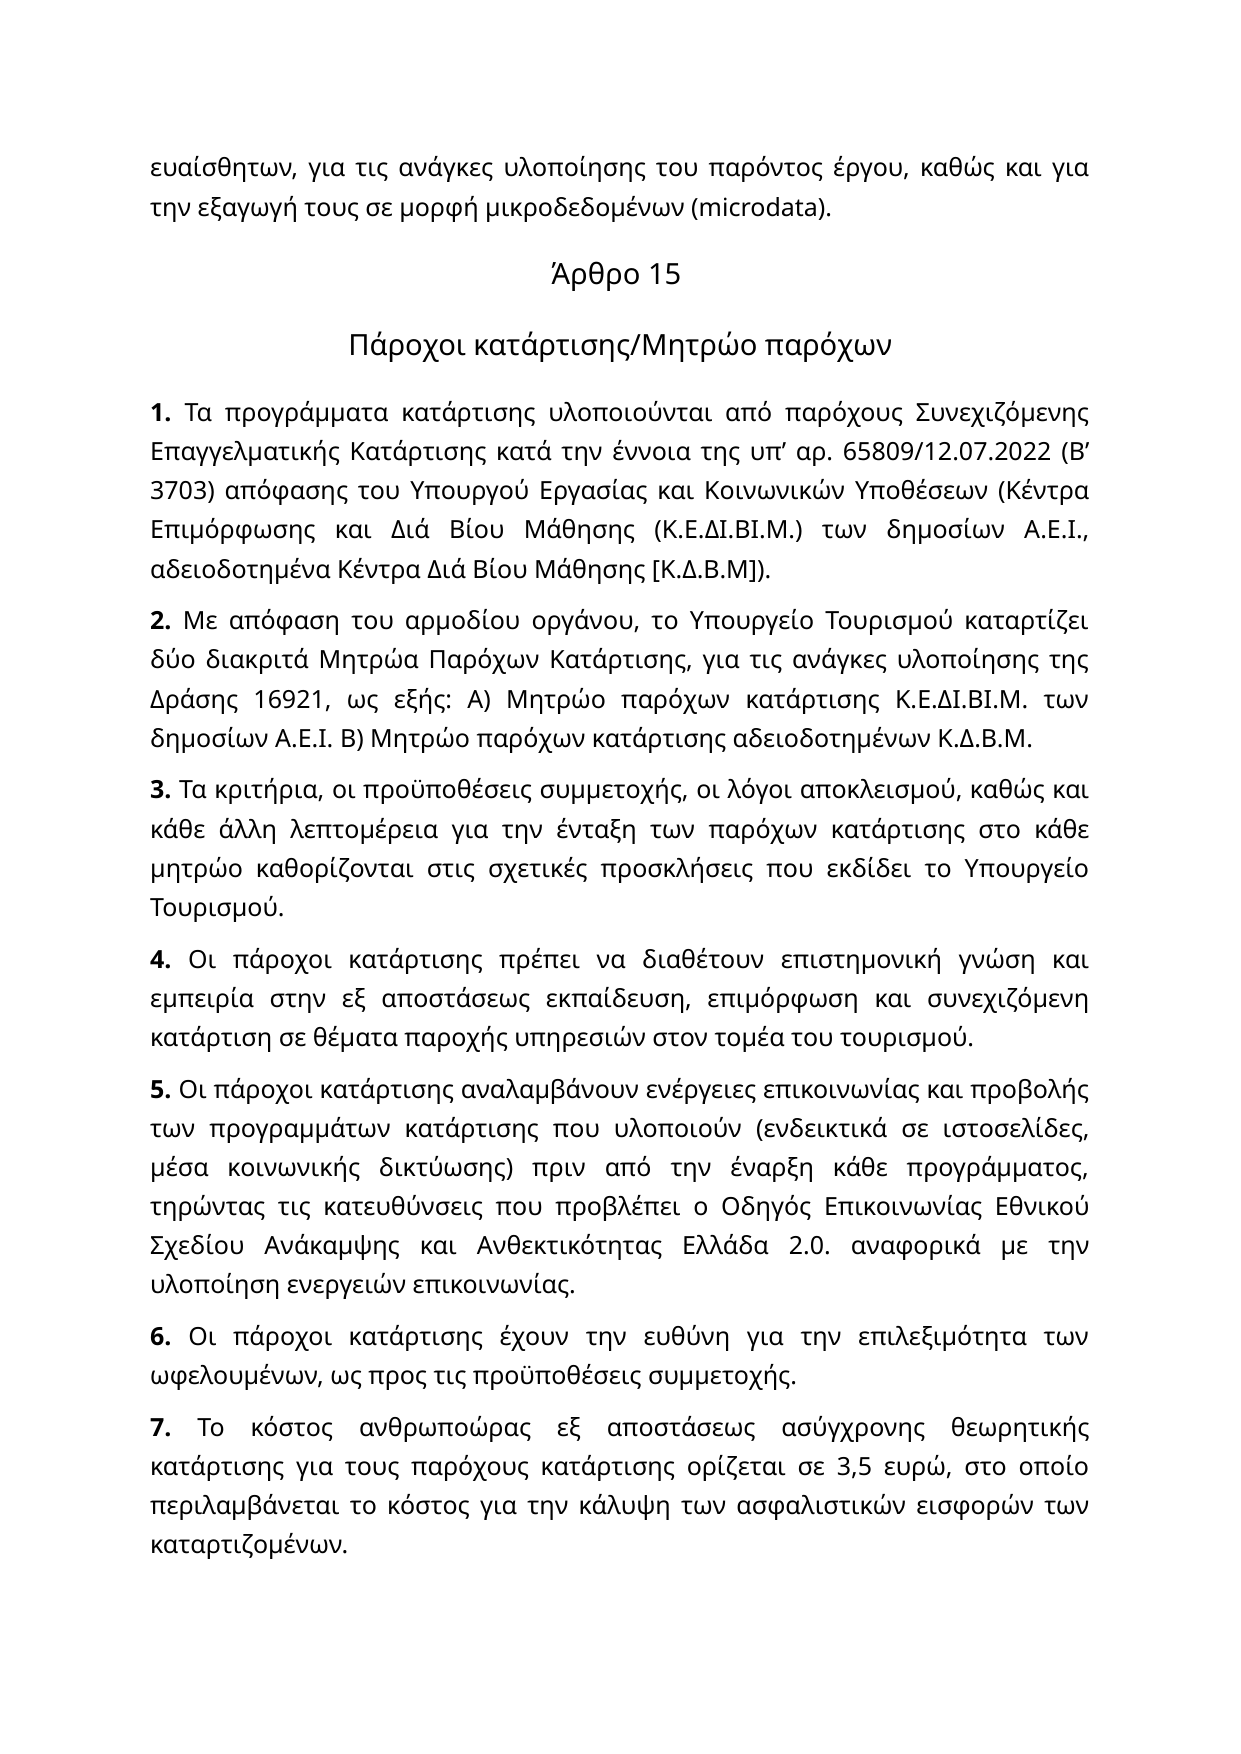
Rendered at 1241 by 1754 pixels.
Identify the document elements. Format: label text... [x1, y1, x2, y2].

text 5. Οι πάροχοι κατάρτισης αναλαμβάνουν ενέργειες επικοινωνίας και προβολής των προγραμμάτων κατάρτισης που υλοποιούν (ενδεικτικά σε ιστοσελίδες, μέσα κοινωνικής δικτύωσης) πριν από την έναρξη κάθε προγράμματος, τηρώντας τις κατευθύνσεις που προβλέπει ο Οδηγός Επικοινωνίας Εθνικού Σχεδίου Ανάκαμψης και Ανθεκτικότητας Ελλάδα 2.0. αναφορικά με την υλοποίηση ενεργειών επικοινωνίας. [150, 1071, 1090, 1301]
subtitle Πάροχοι κατάρτισης/Μητρώο παρόχων [150, 324, 1090, 364]
text 3. Τα κριτήρια, οι προϋποθέσεις συμμετοχής, οι λόγοι αποκλεισμού, καθώς και κάθε άλλη λεπτομέρεια για την ένταξη των παρόχων κατάρτισης στο κάθε μητρώο καθορίζονται στις σχετικές προσκλήσεις που εκδίδει το Υπουργείο Τουρισμού. [150, 772, 1090, 924]
text ευαίσθητων, για τις ανάγκες υλοποίησης του παρόντος έργου, καθώς και για την εξαγωγή τους σε μορφή μικροδεδομένων (microdata). [150, 150, 1090, 223]
text 6. Οι πάροχοι κατάρτισης έχουν την ευθύνη για την επιλεξιμότητα των ωφελουμένων, ως προς τις προϋποθέσεις συμμετοχής. [150, 1319, 1090, 1392]
text 4. Οι πάροχοι κατάρτισης πρέπει να διαθέτουν επιστημονική γνώση και εμπειρία στην εξ αποστάσεως εκπαίδευση, επιμόρφωση και συνεχιζόμενη κατάρτιση σε θέματα παροχής υπηρεσιών στον τομέα του τουρισμού. [150, 941, 1090, 1054]
subtitle Άρθρο 15 [150, 253, 1090, 293]
text 2. Με απόφαση του αρμοδίου οργάνου, το Υπουργείο Τουρισμού καταρτίζει δύο διακριτά Μητρώα Παρόχων Κατάρτισης, για τις ανάγκες υλοποίησης της Δράσης 16921, ως εξής: Α) Μητρώο παρόχων κατάρτισης Κ.Ε.ΔΙ.ΒΙ.Μ. των δημοσίων Α.Ε.Ι. Β) Μητρώο παρόχων κατάρτισης αδειοδοτημένων Κ.Δ.Β.Μ. [150, 603, 1090, 754]
text 7. Το κόστος ανθρωποώρας εξ αποστάσεως ασύγχρονης θεωρητικής κατάρτισης για τους παρόχους κατάρτισης ορίζεται σε 3,5 ευρώ, στο οποίο περιλαμβάνεται το κόστος για την κάλυψη των ασφαλιστικών εισφορών των καταρτιζομένων. [150, 1409, 1090, 1561]
text 1. Τα προγράμματα κατάρτισης υλοποιούνται από παρόχους Συνεχιζόμενης Επαγγελματικής Κατάρτισης κατά την έννοια της υπ’ αρ. 65809/12.07.2022 (Β’ 3703) απόφασης του Υπουργού Εργασίας και Κοινωνικών Υποθέσεων (Κέντρα Επιμόρφωσης και Διά Βίου Μάθησης (Κ.Ε.ΔΙ.ΒΙ.Μ.) των δημοσίων Α.Ε.Ι., αδειοδοτημένα Κέντρα Διά Βίου Μάθησης [Κ.Δ.Β.Μ]). [150, 394, 1090, 585]
